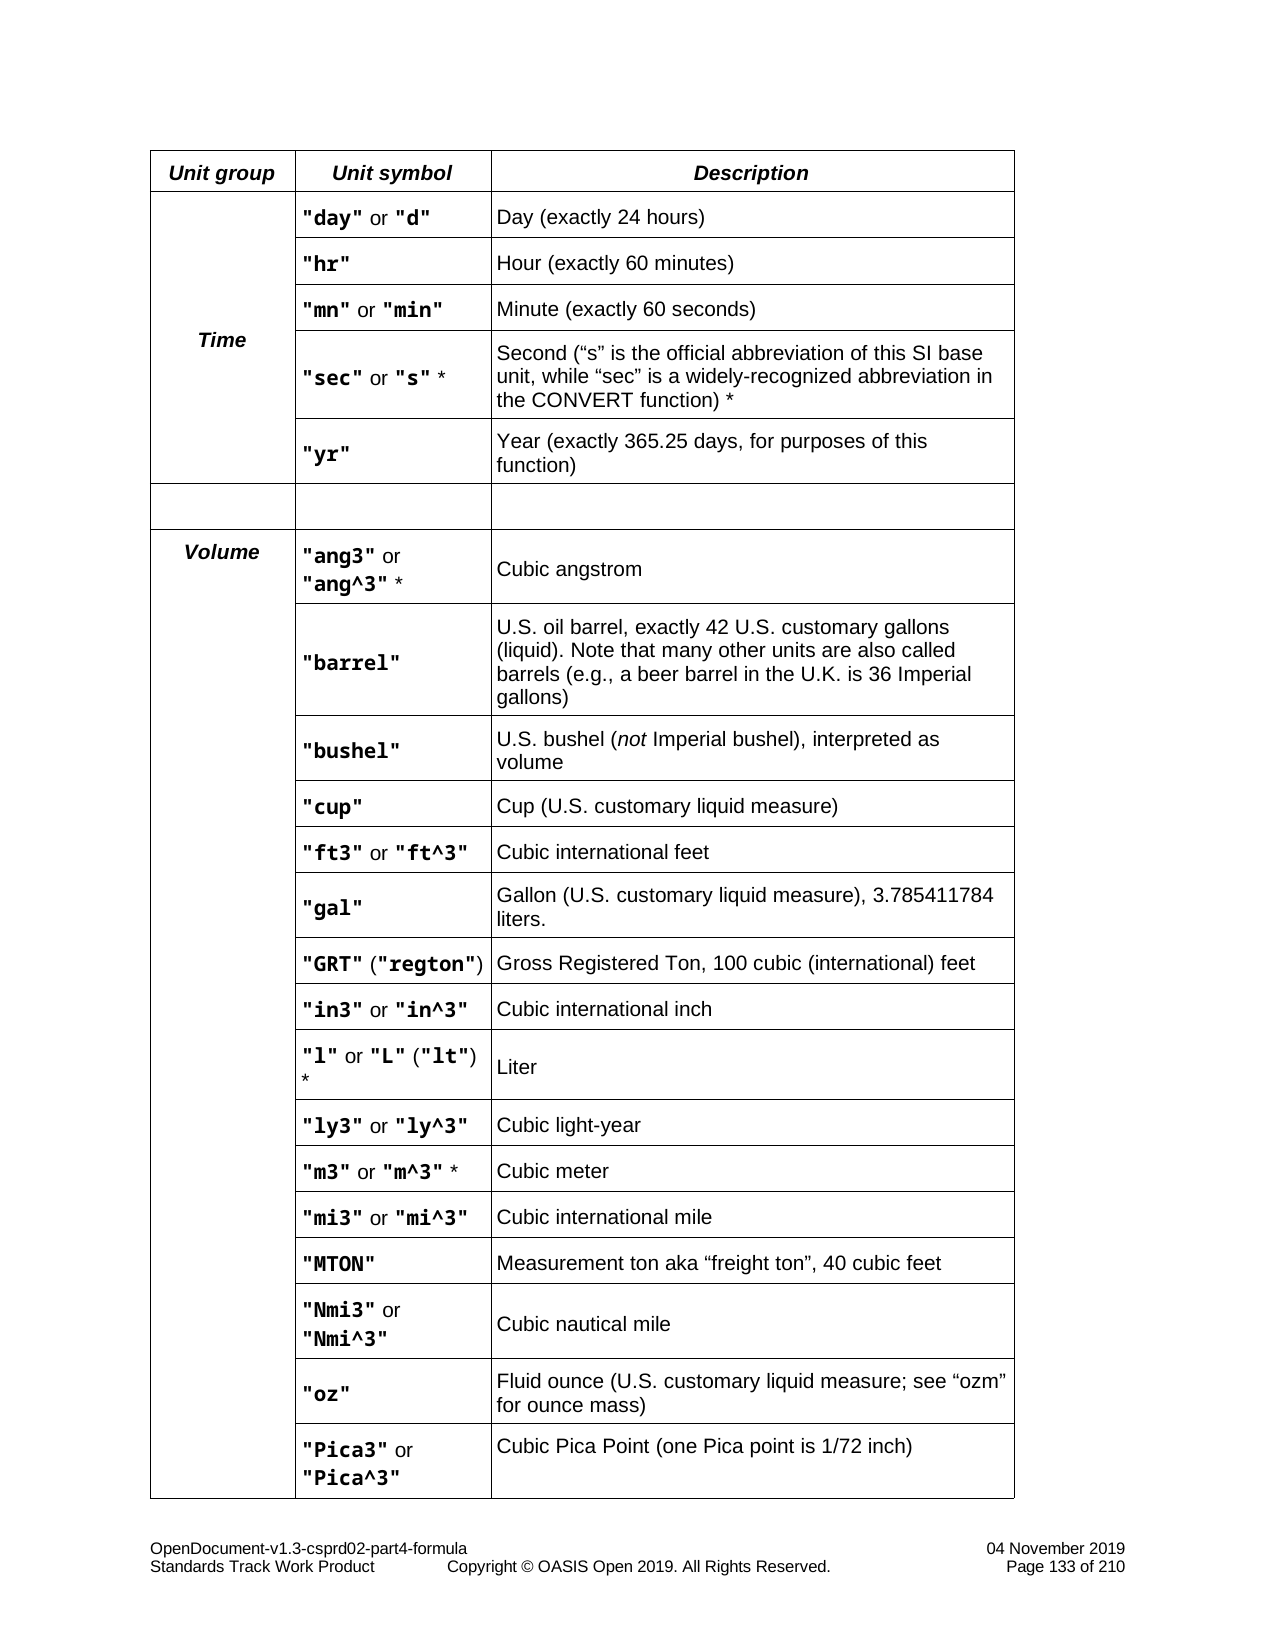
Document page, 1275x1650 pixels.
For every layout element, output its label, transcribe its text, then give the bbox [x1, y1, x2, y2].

table_cell "in3" or "in^3" [296, 984, 491, 1029]
table_cell Second (“s” is the official abbreviation of this SI base unit, while “sec” is a widely-recognized abbreviation in the CONVERT function) * [492, 331, 1014, 418]
table_header "ang3" or "ang^3" * [296, 530, 491, 603]
table_cell "Pica3" or "Pica^3" [296, 1424, 491, 1497]
table_cell [151, 484, 295, 529]
table_cell Gallon (U.S. customary liquid measure), 3.785411784 liters. [492, 873, 1014, 937]
table_cell "ft3" or "ft^3" [296, 827, 491, 872]
table_cell "barrel" [296, 604, 491, 715]
table_cell Liter [492, 1030, 1014, 1099]
table_cell Year (exactly 365.25 days, for purposes of this function) [492, 419, 1014, 482]
table_cell U.S. bushel (not Imperial bushel), interpreted as volume [492, 716, 1014, 780]
table_cell "sec" or "s" * [296, 331, 491, 418]
table_cell Hour (exactly 60 minutes) [492, 238, 1014, 283]
table_header Description [492, 151, 1014, 191]
table_cell Volume [151, 530, 295, 1497]
table_cell Time [151, 192, 295, 482]
table_cell Fluid ounce (U.S. customary liquid measure; see “ozm” for ounce mass) [492, 1359, 1014, 1423]
table_cell Cubic meter [492, 1146, 1014, 1191]
table_cell "bushel" [296, 716, 491, 780]
table_cell "gal" [296, 873, 491, 937]
table_cell "yr" [296, 419, 491, 482]
table_cell "oz" [296, 1359, 491, 1423]
table_cell "ly3" or "ly^3" [296, 1100, 491, 1145]
table_cell Cup (U.S. customary liquid measure) [492, 781, 1014, 826]
table_cell Cubic light-year [492, 1100, 1014, 1145]
table_cell "Nmi3" or "Nmi^3" [296, 1284, 491, 1358]
table_cell [296, 484, 491, 529]
table_cell Cubic Pica Point (one Pica point is 1/72 inch) [492, 1424, 1014, 1497]
table_cell Cubic international mile [492, 1192, 1014, 1237]
table_cell Cubic international feet [492, 827, 1014, 872]
table_header Day (exactly 24 hours) [492, 192, 1014, 237]
table_cell Cubic international inch [492, 984, 1014, 1029]
table_header Cubic angstrom [492, 530, 1014, 603]
table_cell "l" or "L" ("lt") * [296, 1030, 491, 1099]
table_cell "cup" [296, 781, 491, 826]
table_header Unit symbol [296, 151, 491, 191]
table_cell "GRT" ("regton") [296, 938, 491, 983]
table_cell Gross Registered Ton, 100 cubic (international) feet [492, 938, 1014, 983]
table_cell Measurement ton aka “freight ton”, 40 cubic feet [492, 1238, 1014, 1283]
table_header "day" or "d" [296, 192, 491, 237]
table_cell "MTON" [296, 1238, 491, 1283]
table_cell "mi3" or "mi^3" [296, 1192, 491, 1237]
table_cell "m3" or "m^3" * [296, 1146, 491, 1191]
table_cell U.S. oil barrel, exactly 42 U.S. customary gallons (liquid). Note that many other units are also called barrels (e.g., a beer barrel in the U.K. is 36 Imperial gallons) [492, 604, 1014, 715]
table_cell Cubic nautical mile [492, 1284, 1014, 1358]
table_cell "mn" or "min" [296, 285, 491, 329]
table_cell Minute (exactly 60 seconds) [492, 285, 1014, 329]
table_cell "hr" [296, 238, 491, 283]
table_header Unit group [151, 151, 295, 191]
table_cell [492, 484, 1014, 529]
